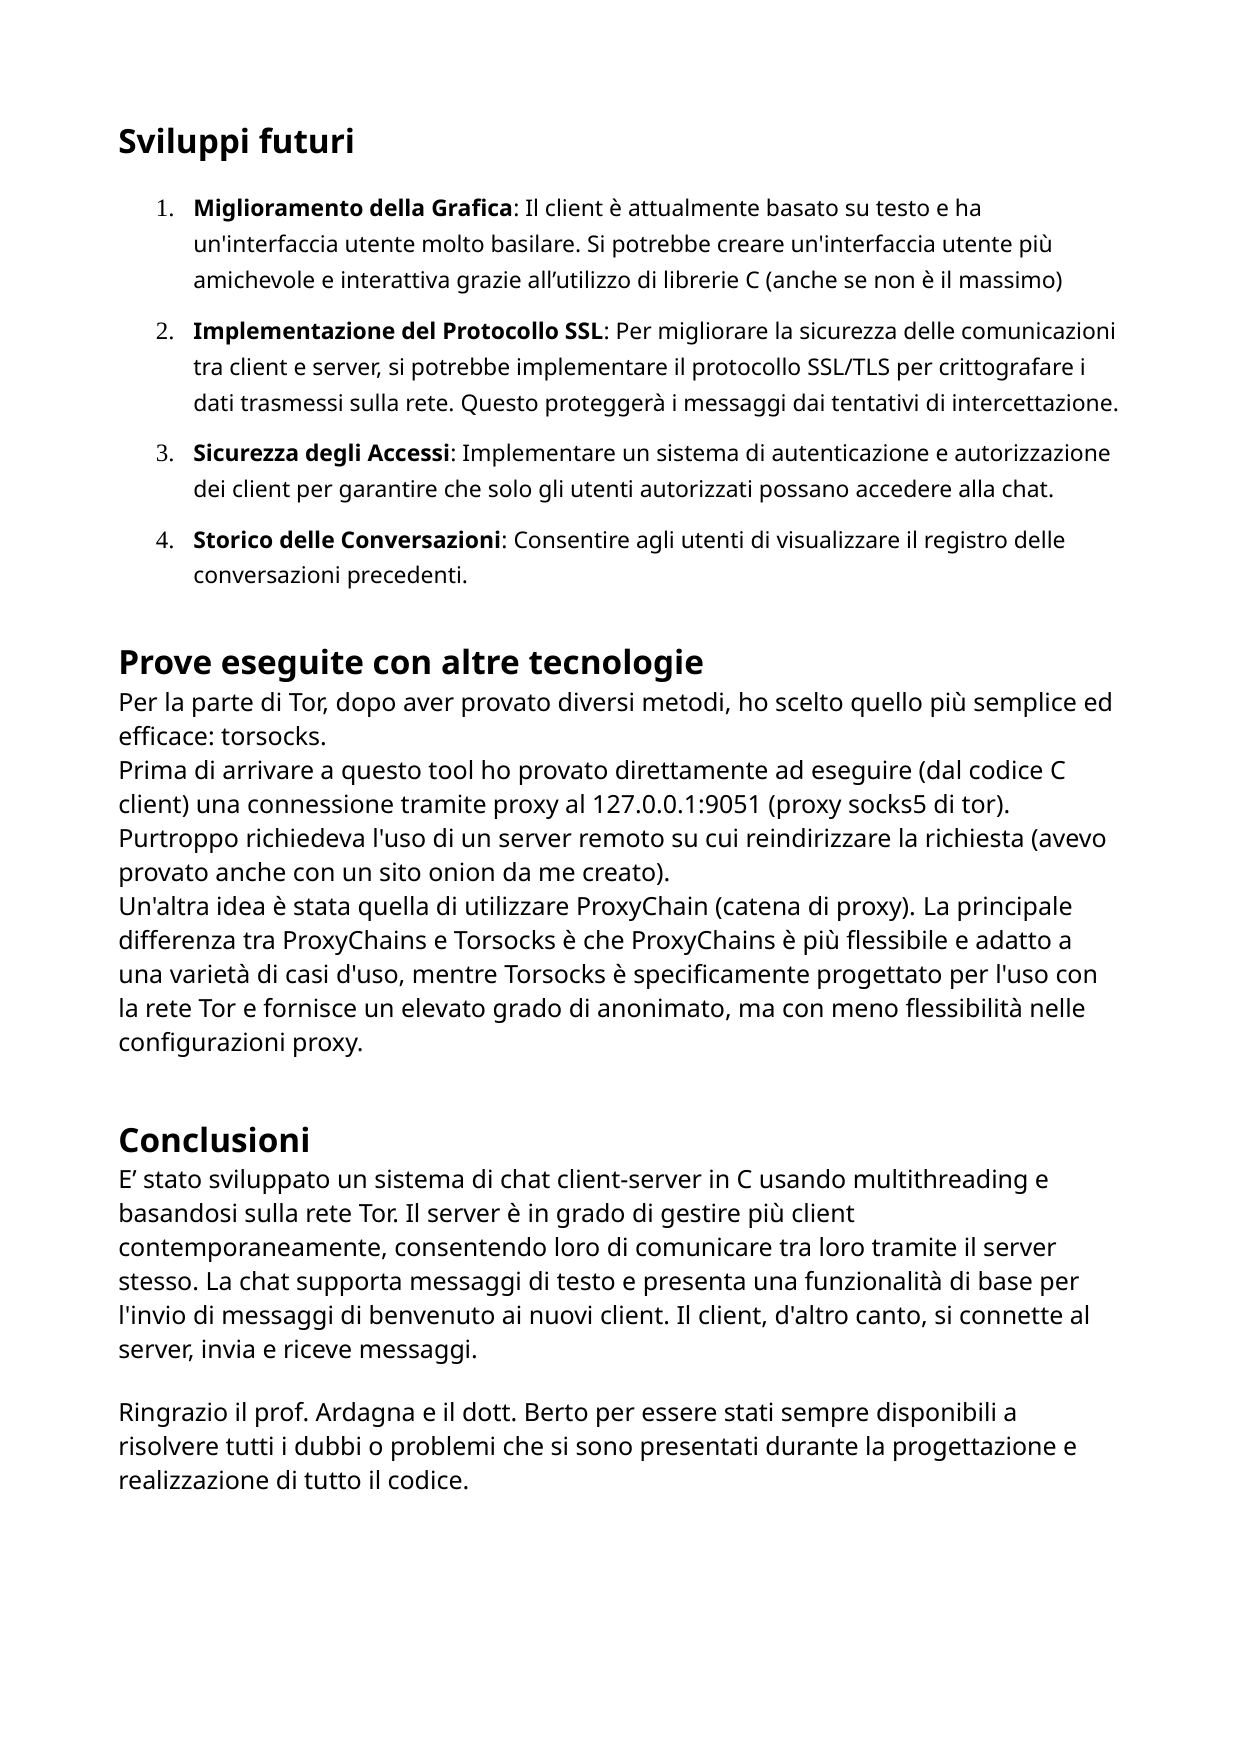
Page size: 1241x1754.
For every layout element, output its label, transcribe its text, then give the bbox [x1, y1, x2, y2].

text E’ stato sviluppato un sistema di chat client-server in C usando multithreading e basandosi sulla rete Tor. Il server è in grado di gestire più client contemporaneamente, consentendo loro di comunicare tra loro tramite il server stesso. La chat supporta messaggi di testo e presenta una funzionalità di base per l'invio di messaggi di benvenuto ai nuovi client. Il client, d'altro canto, si connette al server, invia e riceve messaggi. [118, 1162, 1122, 1366]
text Prove eseguite con altre tecnologie [118, 639, 1122, 684]
text Conclusioni [118, 1116, 1122, 1162]
text Ringrazio il prof. Ardagna e il dott. Berto per essere stati sempre disponibili a risolvere tutti i dubbi o problemi che si sono presentati durante la progettazione e realizzazione di tutto il codice. [118, 1395, 1122, 1497]
list Sicurezza degli Accessi: Implementare un sistema di autenticazione e autorizzazione dei client per garantire che solo gli utenti autorizzati possano accedere alla chat. [156, 437, 1122, 504]
text Prima di arrivare a questo tool ho provato direttamente ad eseguire (dal codice C client) una connessione tramite proxy al 127.0.0.1:9051 (proxy socks5 di tor). Purtroppo richiedeva l'uso di un server remoto su cui reindirizzare la richiesta (avevo provato anche con un sito onion da me creato). [118, 752, 1122, 888]
text Un'altra idea è stata quella di utilizzare ProxyChain (catena di proxy). La principale differenza tra ProxyChains e Torsocks è che ProxyChains è più flessibile e adatto a una varietà di casi d'uso, mentre Torsocks è specificamente progettato per l'uso con la rete Tor e fornisce un elevato grado di anonimato, ma con meno flessibilità nelle configurazioni proxy. [118, 888, 1122, 1059]
text Sviluppi futuri [118, 118, 1122, 163]
list Miglioramento della Grafica: Il client è attualmente basato su testo e ha un'interfaccia utente molto basilare. Si potrebbe creare un'interfaccia utente più amichevole e interattiva grazie all’utilizzo di librerie C (anche se non è il massimo) [156, 192, 1122, 295]
text Per la parte di Tor, dopo aver provato diversi metodi, ho scelto quello più semplice ed efficace: torsocks. [118, 684, 1122, 752]
list Storico delle Conversazioni: Consentire agli utenti di visualizzare il registro delle conversazioni precedenti. [156, 523, 1122, 591]
list Implementazione del Protocollo SSL: Per migliorare la sicurezza delle comunicazioni tra client e server, si potrebbe implementare il protocollo SSL/TLS per crittografare i dati trasmessi sulla rete. Questo proteggerà i messaggi dai tentativi di intercettazione. [156, 315, 1122, 418]
